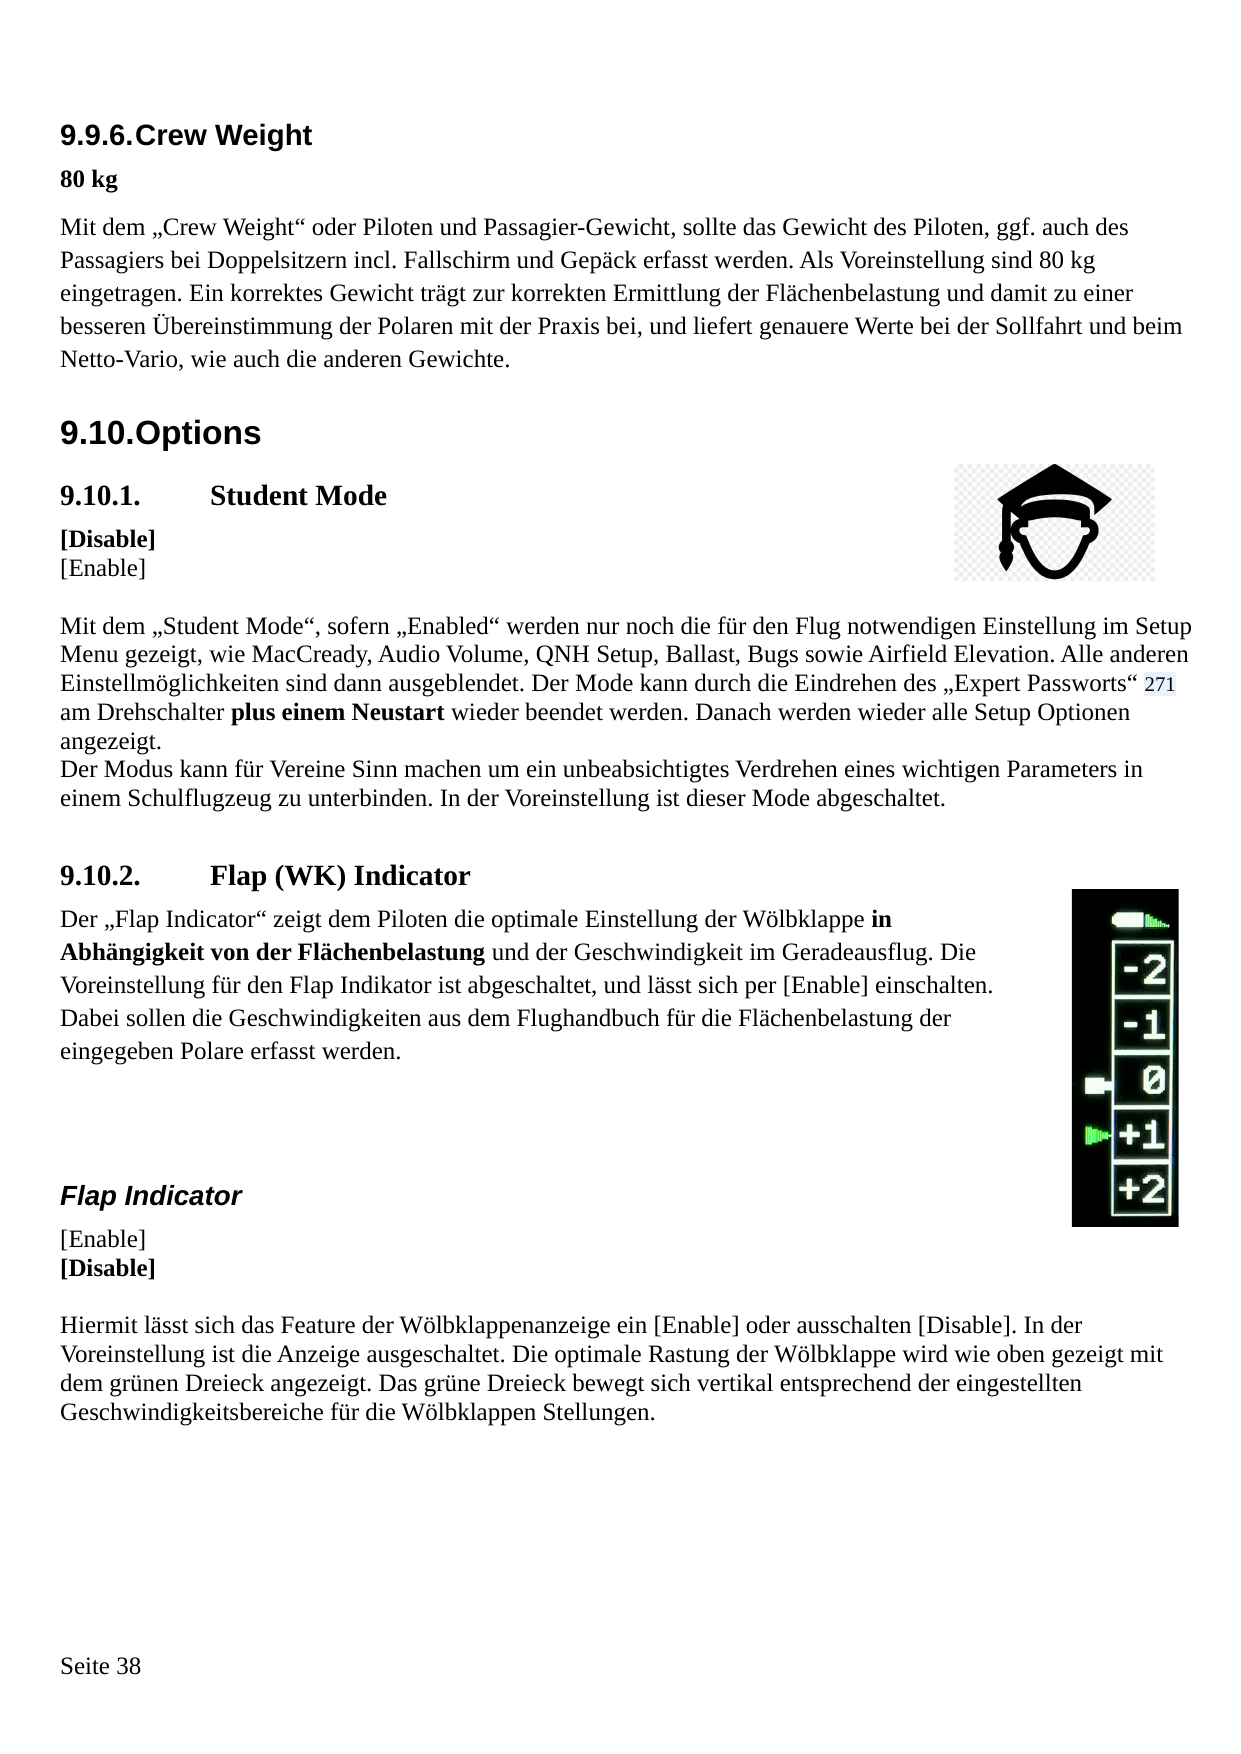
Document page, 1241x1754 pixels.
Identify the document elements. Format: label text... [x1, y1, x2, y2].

text Der Modus kann für Vereine Sinn machen um ein unbeabsichtigtes Verdrehen eines wichtigen Parameters in einem Schulflugzeug zu unterbinden. In der Voreinstellung ist dieser Mode abgeschaltet. [60, 754, 1207, 812]
picture [1071, 889, 1179, 1227]
text [Disable] [60, 1253, 1207, 1282]
subtitle [1179, 1180, 1207, 1212]
text 80 kg [60, 164, 1207, 193]
picture [954, 464, 1155, 581]
text [Disable] [60, 524, 954, 553]
subtitle Student Mode [60, 478, 954, 512]
subtitle Flap Indicator [60, 1180, 1071, 1212]
text Der „Flap Indicator“ zeigt dem Piloten die optimale Einstellung der Wölbklappe in Abhängigkeit von der Flächenbelastung und der Geschwindigkeit im Geradeausflug. Die Voreinstellung für den Flap Indikator ist abgeschaltet, und lässt sich per [Enable] einschalten. Dabei sollen die Geschwindigkeiten aus dem Flughandbuch für die Flächenbelastung der eingegeben Polare erfasst werden. [60, 904, 1071, 1065]
text [1155, 524, 1207, 553]
subtitle Options [60, 412, 1207, 451]
text [Enable] [60, 553, 1207, 582]
text Mit dem „Crew Weight“ oder Piloten und Passagier-Gewicht, sollte das Gewicht des Piloten, ggf. auch des Passagiers bei Doppelsitzern incl. Fallschirm und Gepäck erfasst werden. Als Voreinstellung sind 80 kg eingetragen. Ein korrektes Gewicht trägt zur korrekten Ermittlung der Flächenbelastung und damit zu einer besseren Übereinstimmung der Polaren mit der Praxis bei, und liefert genauere Werte bei der Sollfahrt und beim Netto-Vario, wie auch die anderen Gewichte. [60, 212, 1207, 373]
subtitle Crew Weight [60, 118, 1207, 152]
text Hiermit lässt sich das Feature der Wölbklappenanzeige ein [Enable] oder ausschalten [Disable]. In der Voreinstellung ist die Anzeige ausgeschaltet. Die optimale Rastung der Wölbklappe wird wie oben gezeigt mit dem grünen Dreieck angezeigt. Das grüne Dreieck bewegt sich vertikal entsprechend der eingestellten Geschwindigkeitsbereiche für die Wölbklappen Stellungen. [60, 1310, 1207, 1425]
text [Enable] [60, 1224, 1207, 1253]
subtitle Flap (WK) Indicator [60, 858, 1207, 892]
subtitle [1155, 478, 1207, 512]
text Mit dem „Student Mode“, sofern „Enabled“ werden nur noch die für den Flug notwendigen Einstellung im Setup Menu gezeigt, wie MacCready, Audio Volume, QNH Setup, Ballast, Bugs sowie Airfield Elevation. Alle anderen Einstellmöglichkeiten sind dann ausgeblendet. Der Mode kann durch die Eindrehen des „Expert Passworts“ 271 am Drehschalter plus einem Neustart wieder beendet werden. Danach werden wieder alle Setup Optionen angezeigt. [60, 611, 1207, 754]
